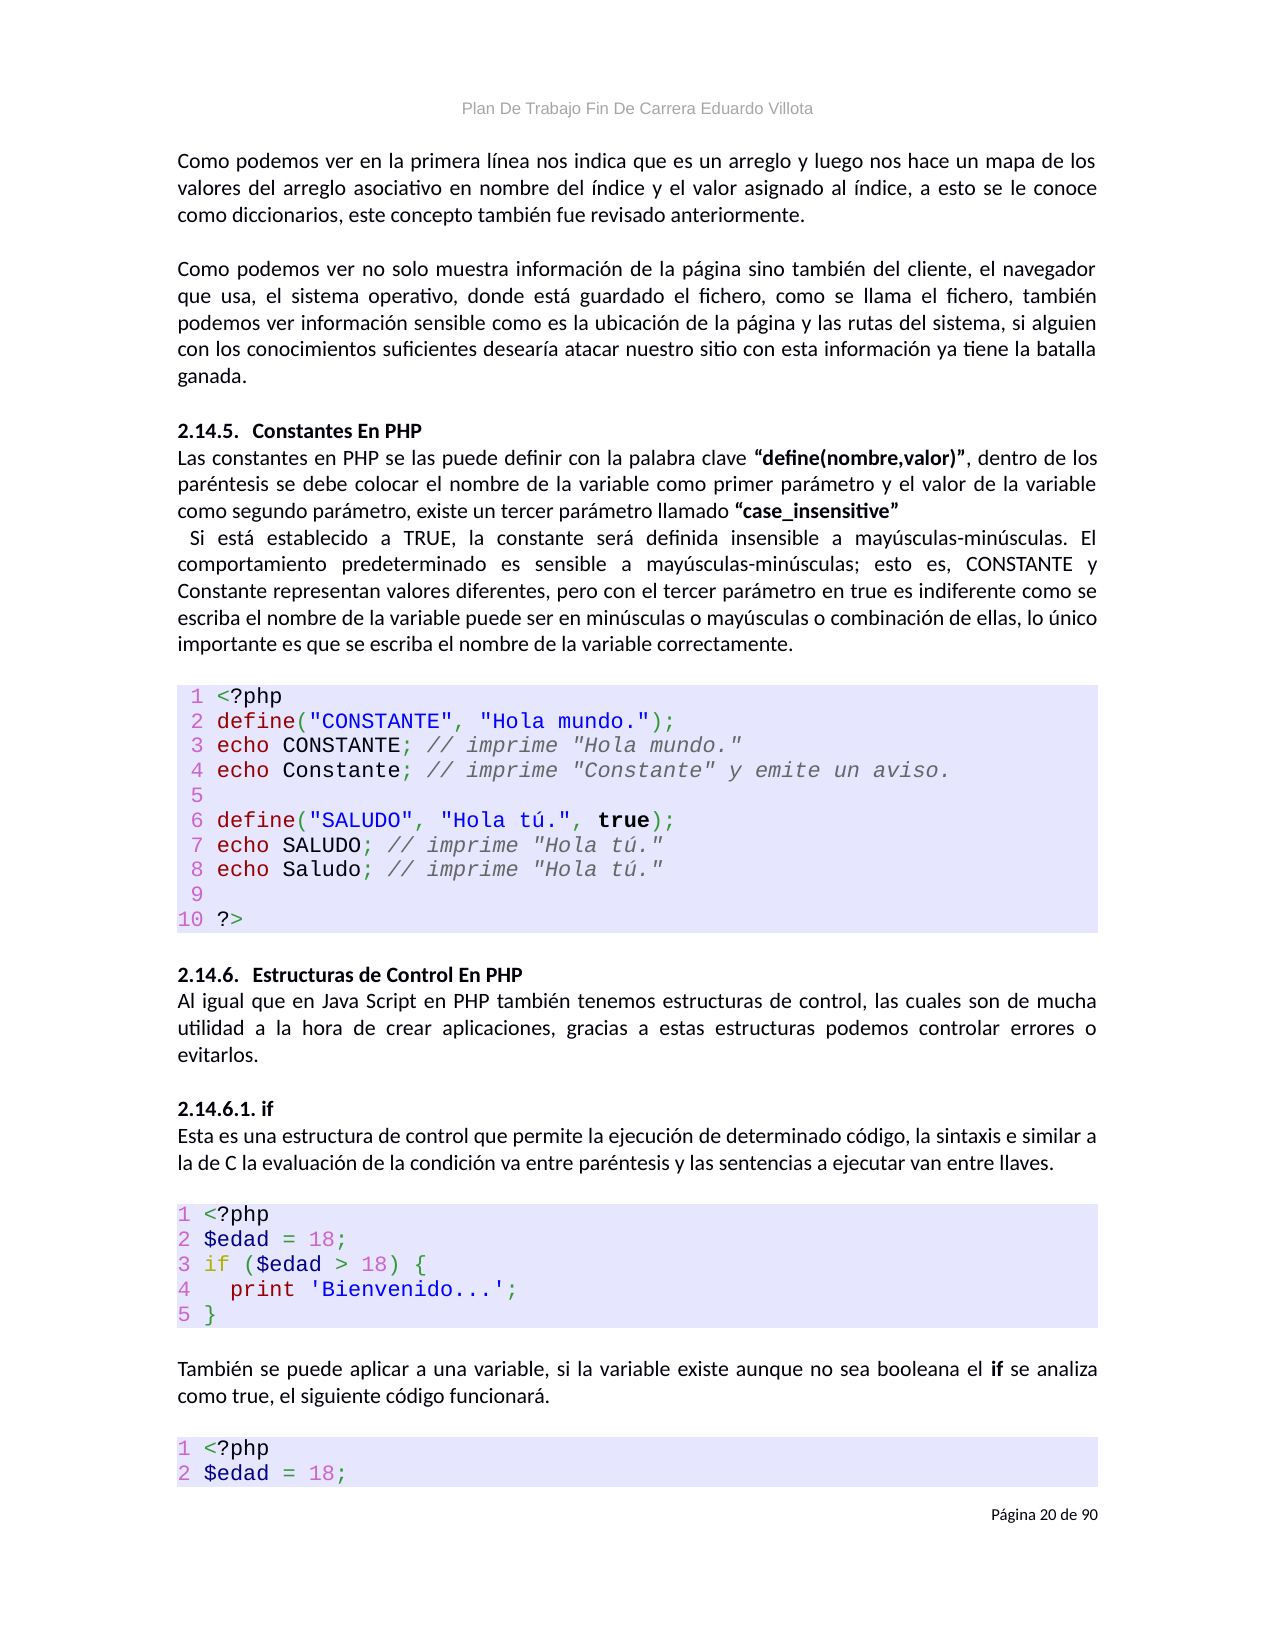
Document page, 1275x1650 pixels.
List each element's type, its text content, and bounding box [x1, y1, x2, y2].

text Como podemos ver en la primera línea nos indica que es un arreglo y luego nos hace un mapa de los valores del arreglo asociativo en nombre del índice y el valor asignado al índice, a esto se le conoce como diccionarios, este concepto también fue revisado anteriormente. [177, 148, 1098, 228]
text 3 if ($edad > 18) { [177, 1253, 1098, 1278]
text 3 echo CONSTANTE; // imprime "Hola mundo." [177, 734, 1098, 759]
text 2.14.5. Constantes En PHP [177, 417, 1098, 444]
text Al igual que en Java Script en PHP también tenemos estructuras de control, las cuales son de mucha utilidad a la hora de crear aplicaciones, gracias a estas estructuras podemos controlar errores o evitarlos. [177, 988, 1098, 1068]
text 1 <?php [177, 1437, 1098, 1462]
text 2 $edad = 18; [177, 1462, 1098, 1487]
text 1 <?php [177, 685, 1098, 710]
text 1 <?php [177, 1204, 1098, 1228]
text 9 [177, 883, 1098, 908]
text También se puede aplicar a una variable, si la variable existe aunque no sea booleana el if se analiza como true, el siguiente código funcionará. [177, 1356, 1098, 1409]
text Como podemos ver no solo muestra información de la página sino también del cliente, el navegador que usa, el sistema operativo, donde está guardado el fichero, como se llama el fichero, también podemos ver información sensible como es la ubicación de la página y las rutas del sistema, si alguien con los conocimientos suficientes desearía atacar nuestro sitio con esta información ya tiene la batalla ganada. [177, 256, 1098, 389]
text Si está establecido a TRUE, la constante será definida insensible a mayúsculas-minúsculas. El comportamiento predeterminado es sensible a mayúsculas-minúsculas; esto es, CONSTANTE y Constante representan valores diferentes, pero con el tercer parámetro en true es indiferente como se escriba el nombre de la variable puede ser en minúsculas o mayúsculas o combinación de ellas, lo único importante es que se escriba el nombre de la variable correctamente. [177, 524, 1098, 657]
text 5 [177, 784, 1098, 809]
text 10 ?> [177, 908, 1098, 933]
text 5 } [177, 1303, 1098, 1328]
text 7 echo SALUDO; // imprime "Hola tú." [177, 834, 1098, 858]
text 2 define("CONSTANTE", "Hola mundo."); [177, 710, 1098, 734]
text 2.14.6. Estructuras de Control En PHP [177, 961, 1098, 988]
text Esta es una estructura de control que permite la ejecución de determinado código, la sintaxis e similar a la de C la evaluación de la condición va entre paréntesis y las sentencias a ejecutar van entre llaves. [177, 1122, 1098, 1176]
text 6 define("SALUDO", "Hola tú.", true); [177, 809, 1098, 834]
text 4 echo Constante; // imprime "Constante" y emite un aviso. [177, 759, 1098, 784]
text 4 print 'Bienvenido...'; [177, 1278, 1098, 1303]
text Las constantes en PHP se las puede definir con la palabra clave “define(nombre,valor)”, dentro de los paréntesis se debe colocar el nombre de la variable como primer parámetro y el valor de la variable como segundo parámetro, existe un tercer parámetro llamado “case_insensitive” [177, 444, 1098, 524]
text 2.14.6.1. if [177, 1096, 1098, 1122]
text 8 echo Saludo; // imprime "Hola tú." [177, 858, 1098, 883]
text 2 $edad = 18; [177, 1228, 1098, 1253]
